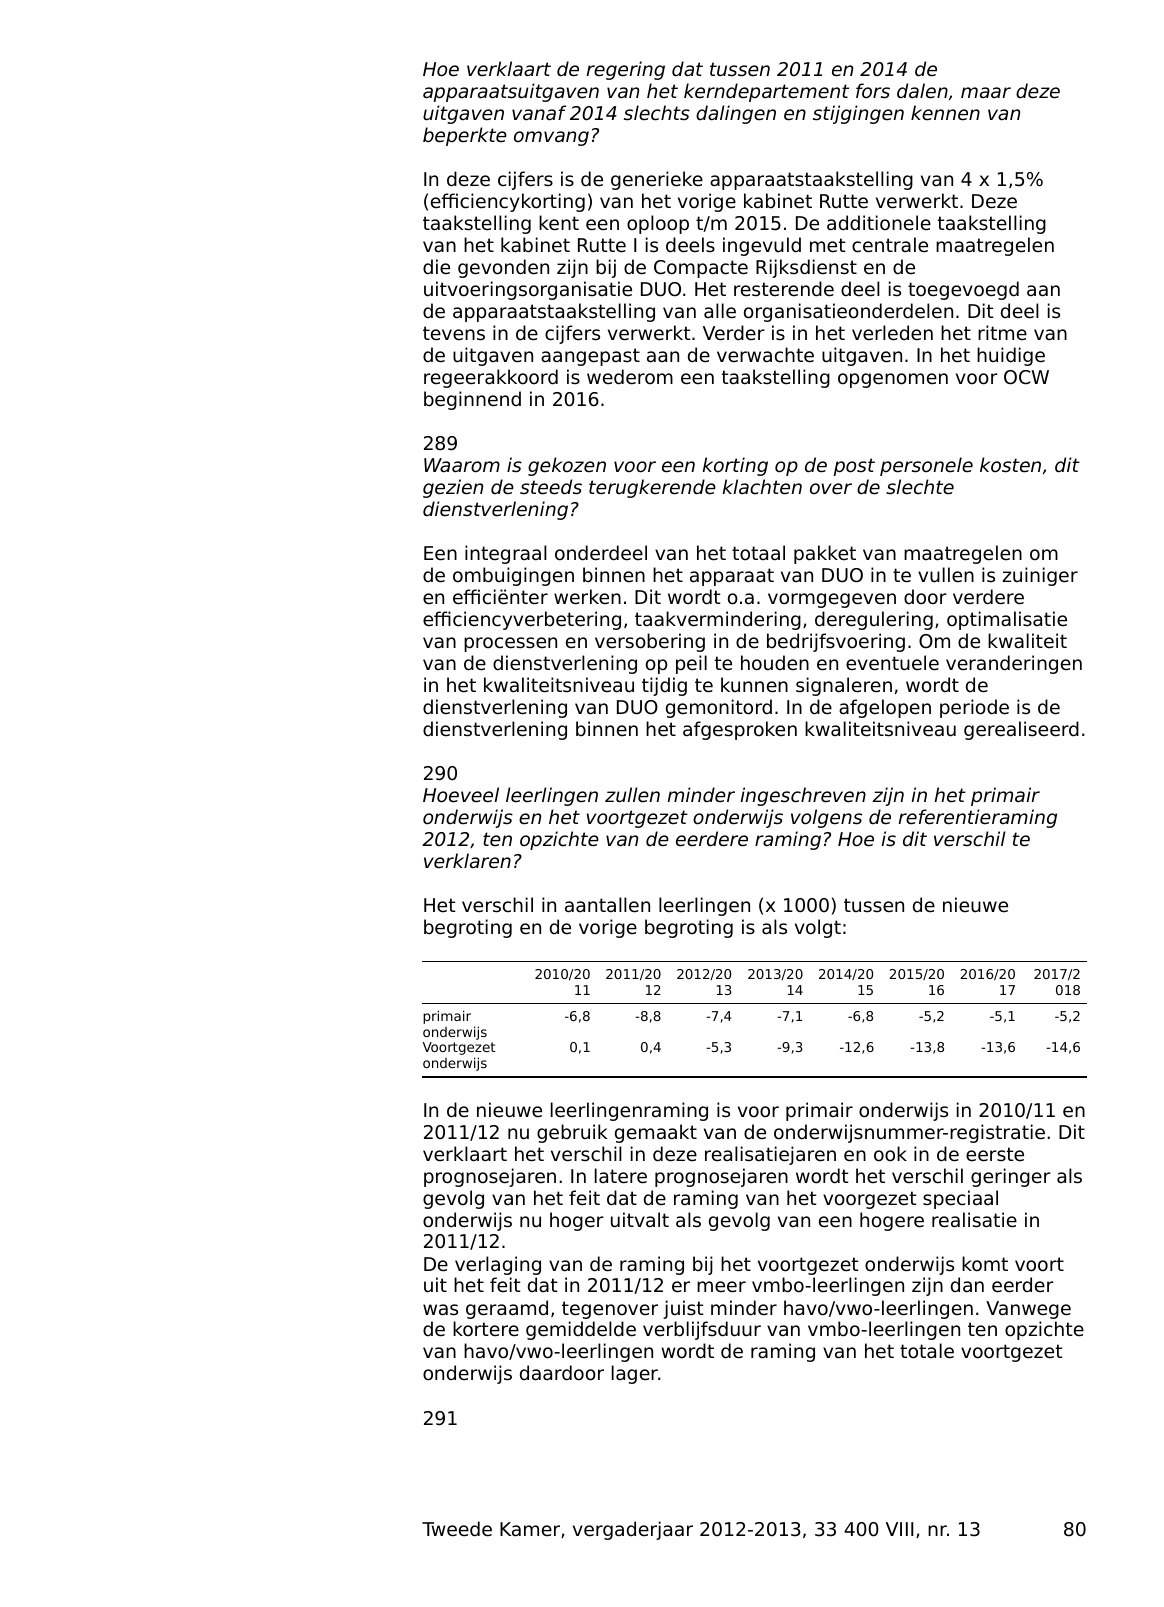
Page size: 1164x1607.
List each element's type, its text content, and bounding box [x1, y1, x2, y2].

table_cell -13,6 [951, 1040, 1022, 1076]
table_header [422, 962, 526, 1003]
text In de nieuwe leerlingenraming is voor primair onderwijs in 2010/11 en 2011/12 nu gebruik gemaakt van de onderwijsnummer-registratie. Dit verklaart het verschil in deze realisatiejaren en ook in de eerste prognosejaren. In latere prognosejaren wordt het verschil geringer als gevolg van het feit dat de raming van het voorgezet speciaal onderwijs nu hoger uitvalt als gevolg van een hogere realisatie in 2011/12. [422, 1099, 1087, 1253]
table_cell -8,8 [596, 1004, 667, 1040]
table_cell -5,1 [951, 1004, 1022, 1040]
table_cell -9,3 [738, 1040, 809, 1076]
text 289 [422, 433, 1087, 455]
text Waarom is gekozen voor een korting op de post personele kosten, dit gezien de steeds terugkerende klachten over de slechte dienstverlening? [422, 455, 1087, 521]
table_cell -6,8 [809, 1004, 880, 1040]
table_cell -7,1 [738, 1004, 809, 1040]
table_cell -5,2 [1022, 1004, 1087, 1040]
table_cell 0,1 [526, 1040, 596, 1076]
table_cell primair onderwijs [422, 1004, 526, 1040]
text Het verschil in aantallen leerlingen (x 1000) tussen de nieuwe begroting en de vorige begroting is als volgt: [422, 895, 1087, 939]
table_cell Voortgezet onderwijs [422, 1040, 526, 1076]
table_cell -14,6 [1022, 1040, 1087, 1076]
table_header 2010/2011 [526, 962, 596, 1003]
table_header 2015/2016 [880, 962, 951, 1003]
table_header 2017/2018 [1022, 962, 1087, 1003]
text Een integraal onderdeel van het totaal pakket van maatregelen om de ombuigingen binnen het apparaat van DUO in te vullen is zuiniger en efficiënter werken. Dit wordt o.a. vormgegeven door verdere efficiencyverbetering, taakvermindering, deregulering, optimalisatie van processen en versobering in de bedrijfsvoering. Om de kwaliteit van de dienstverlening op peil te houden en eventuele veranderingen in het kwaliteitsniveau tijdig te kunnen signaleren, wordt de dienstverlening van DUO gemonitord. In de afgelopen periode is de dienstverlening binnen het afgesproken kwaliteitsniveau gerealiseerd. [422, 543, 1087, 741]
text 291 [422, 1407, 1087, 1429]
table_header 2013/2014 [738, 962, 809, 1003]
table_cell -5,3 [667, 1040, 738, 1076]
table_header 2012/2013 [667, 962, 738, 1003]
table_header 2014/2015 [809, 962, 880, 1003]
text De verlaging van de raming bij het voortgezet onderwijs komt voort uit het feit dat in 2011/12 er meer vmbo-leerlingen zijn dan eerder was geraamd, tegenover juist minder havo/vwo-leerlingen. Vanwege de kortere gemiddelde verblijfsduur van vmbo-leerlingen ten opzichte van havo/vwo-leerlingen wordt de raming van het totale voortgezet onderwijs daardoor lager. [422, 1253, 1087, 1385]
table_cell -12,6 [809, 1040, 880, 1076]
table_cell 0,4 [596, 1040, 667, 1076]
text Hoeveel leerlingen zullen minder ingeschreven zijn in het primair onderwijs en het voortgezet onderwijs volgens de referentieraming 2012, ten opzichte van de eerdere raming? Hoe is dit verschil te verklaren? [422, 785, 1087, 873]
text In deze cijfers is de generieke apparaatstaakstelling van 4 x 1,5% (efficiencykorting) van het vorige kabinet Rutte verwerkt. Deze taakstelling kent een oploop t/m 2015. De additionele taakstelling van het kabinet Rutte I is deels ingevuld met centrale maatregelen die gevonden zijn bij de Compacte Rijksdienst en de uitvoeringsorganisatie DUO. Het resterende deel is toegevoegd aan de apparaatstaakstelling van alle organisatieonderdelen. Dit deel is tevens in de cijfers verwerkt. Verder is in het verleden het ritme van de uitgaven aangepast aan de verwachte uitgaven. In het huidige regeerakkoord is wederom een taakstelling opgenomen voor OCW beginnend in 2016. [422, 169, 1087, 411]
table_cell -7,4 [667, 1004, 738, 1040]
table_header 2011/2012 [596, 962, 667, 1003]
table_header 2016/2017 [951, 962, 1022, 1003]
table_cell -5,2 [880, 1004, 951, 1040]
table_cell -6,8 [526, 1004, 596, 1040]
text 290 [422, 763, 1087, 785]
table_cell -13,8 [880, 1040, 951, 1076]
text Hoe verklaart de regering dat tussen 2011 en 2014 de apparaatsuitgaven van het kerndepartement fors dalen, maar deze uitgaven vanaf 2014 slechts dalingen en stijgingen kennen van beperkte omvang? [422, 59, 1087, 147]
